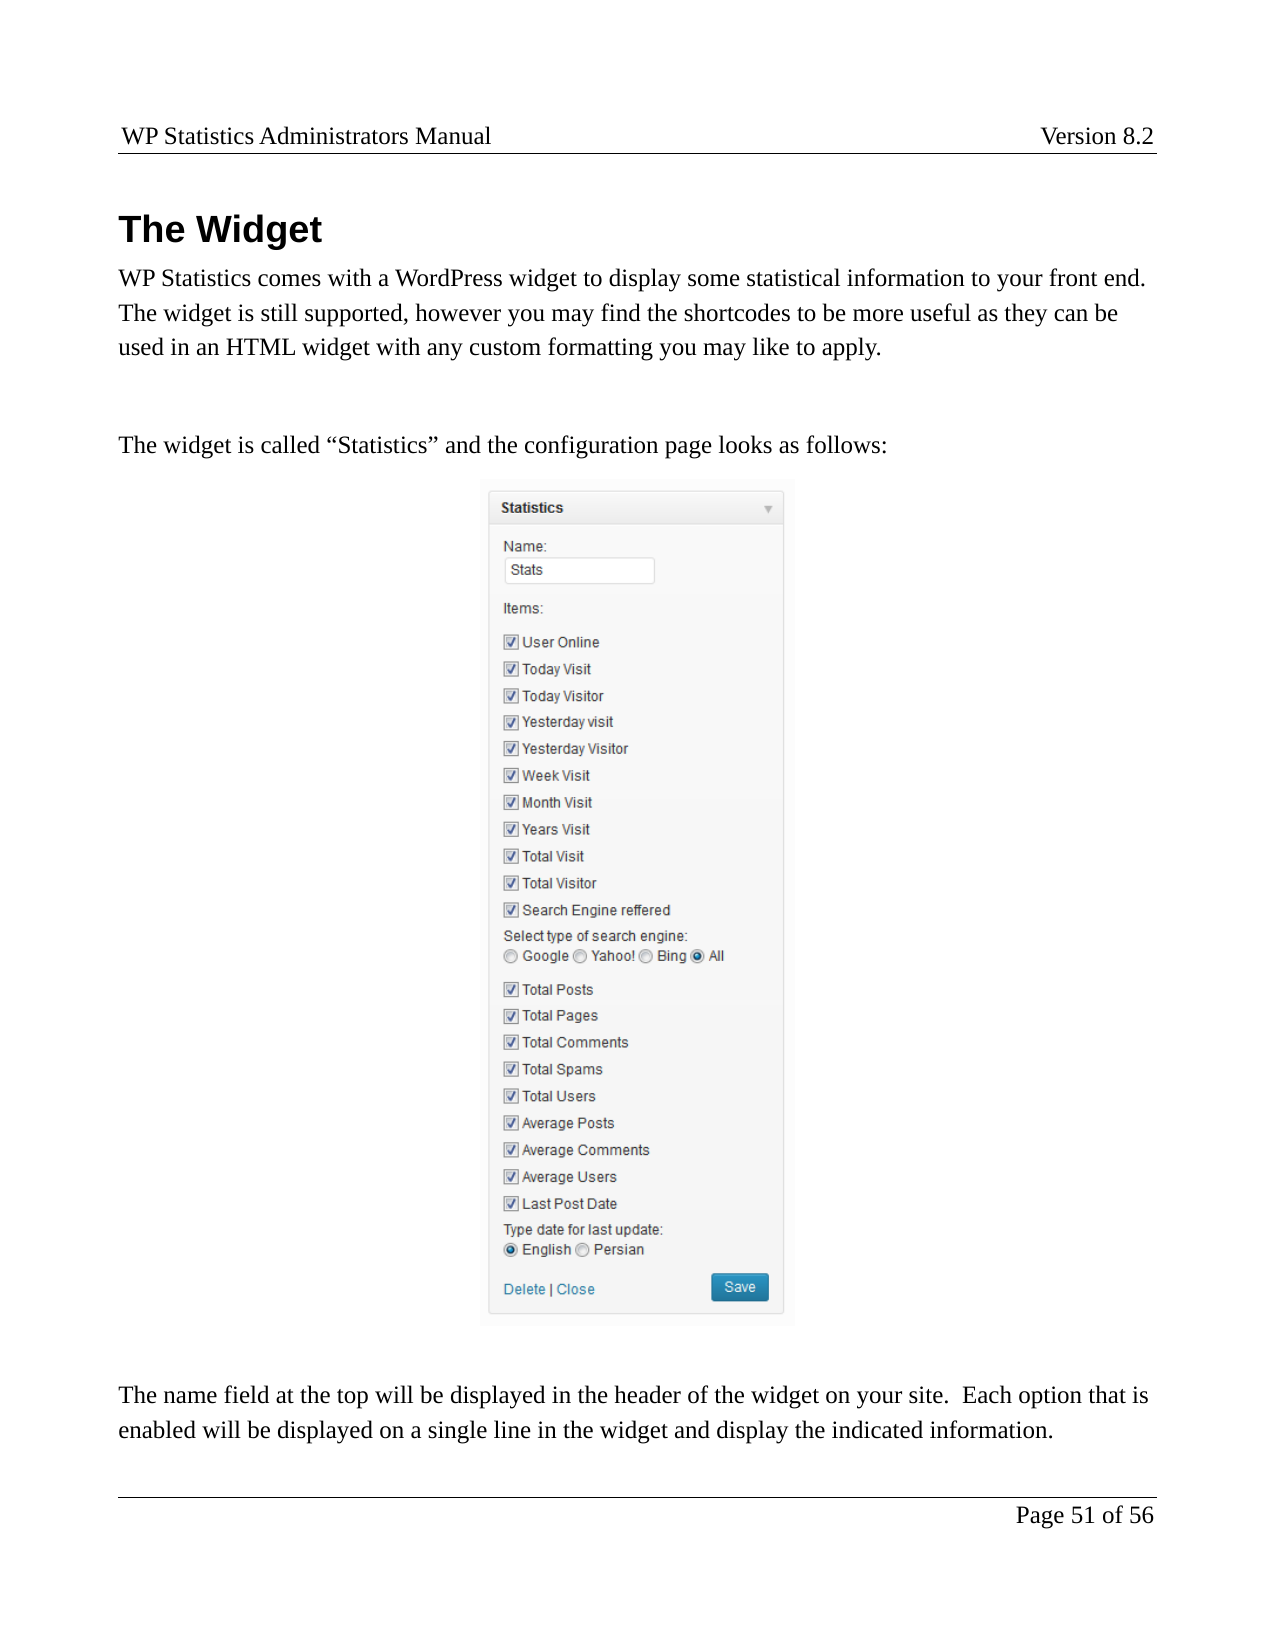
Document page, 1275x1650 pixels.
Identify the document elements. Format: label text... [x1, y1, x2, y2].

picture [479, 479, 796, 1326]
text The widget is called “Statistics” and the configuration page looks as follows: [118, 431, 1157, 459]
text The name field at the top will be displayed in the header of the widget on your site. Each option that is enabled will be displayed on a single line in the widget and display the indicated information. [118, 1380, 1157, 1444]
subtitle The Widget [118, 207, 1157, 251]
text WP Statistics comes with a WordPress widget to display some statistical information to your front end. The widget is still supported, however you may find the shortcodes to be more useful as they can be used in an HTML widget with any custom formatting you may like to apply. [118, 263, 1157, 361]
